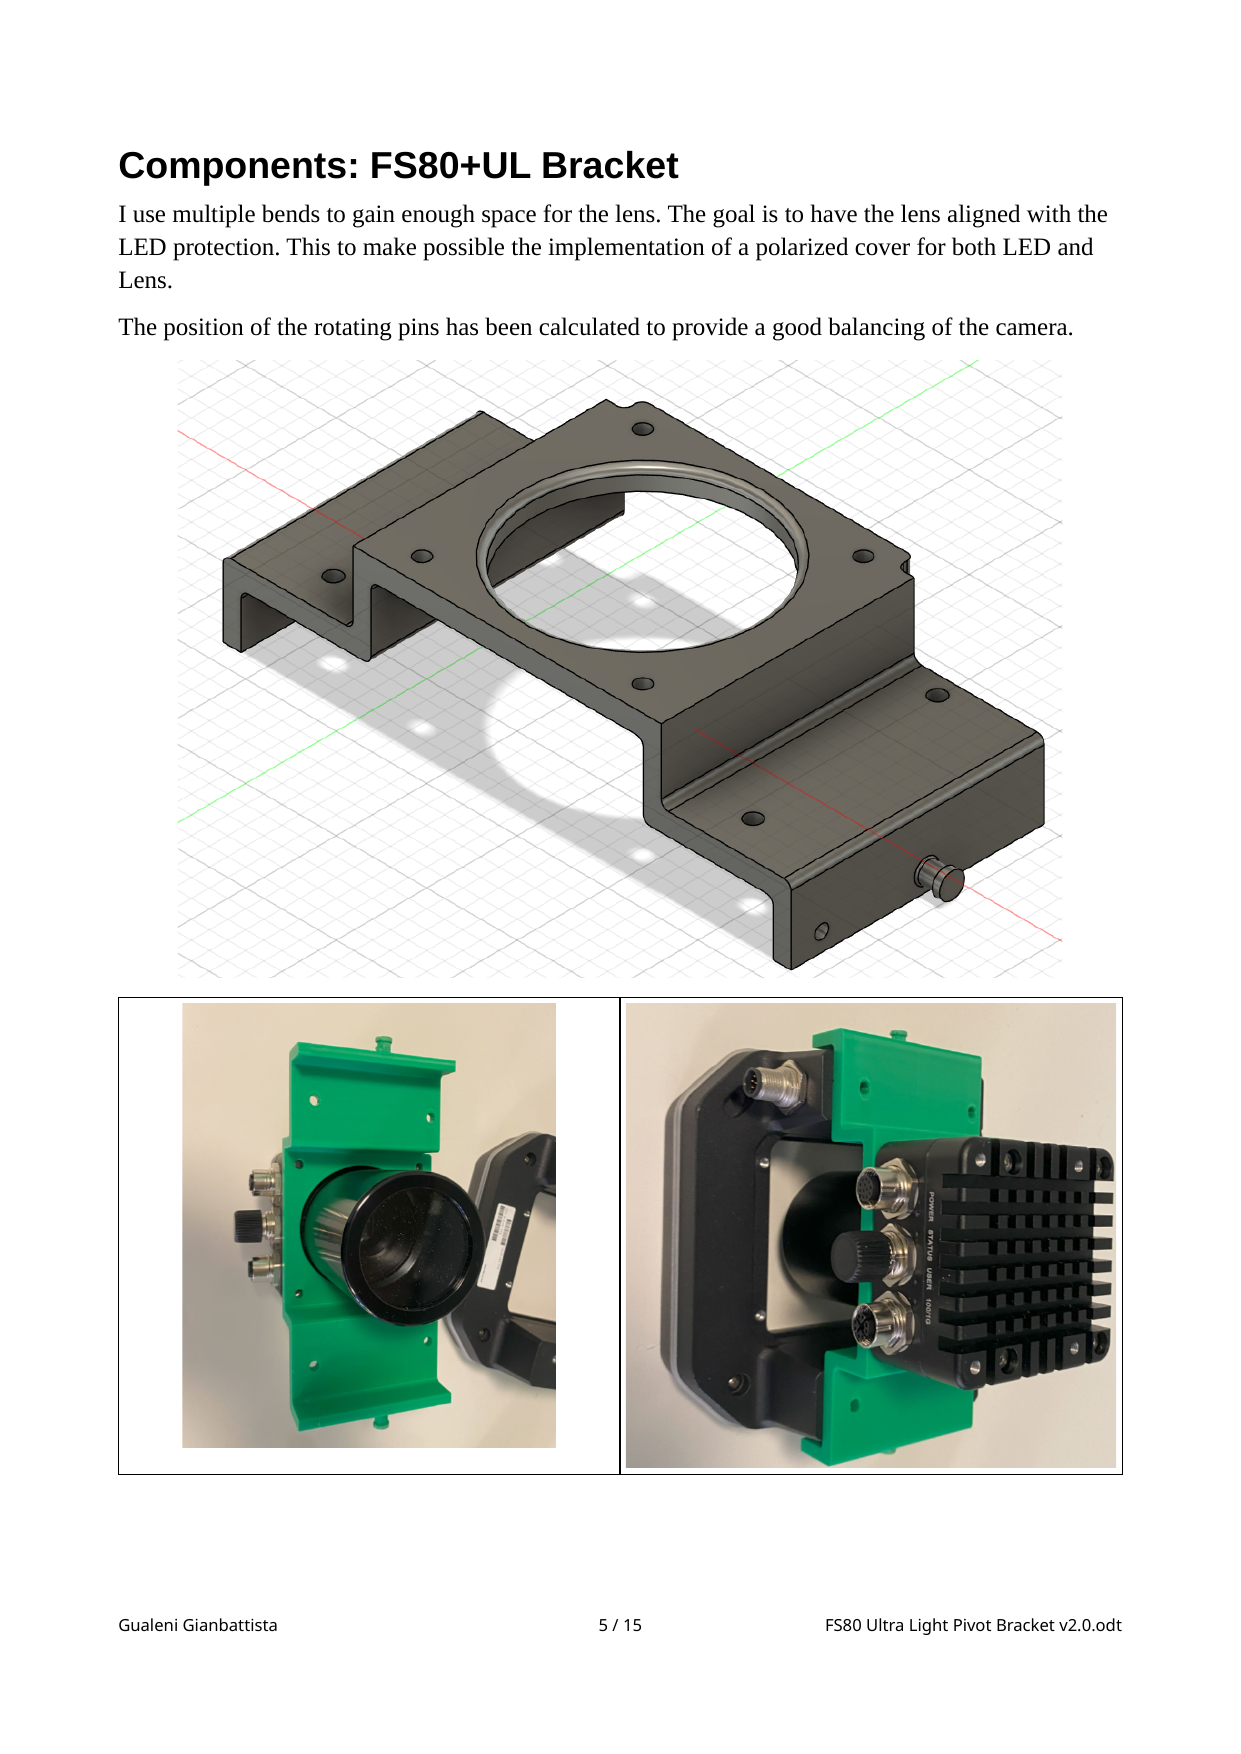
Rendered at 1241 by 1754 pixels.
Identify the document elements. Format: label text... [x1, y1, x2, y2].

text I use multiple bends to gain enough space for the lens. The goal is to have the lens aligned with the LED protection. This to make possible the implementation of a polarized cover for both LED and Lens. [118, 199, 1122, 293]
subtitle Components: FS80+UL Bracket [118, 143, 1122, 186]
text The position of the rotating pins has been calculated to provide a good balancing of the camera. [118, 312, 1122, 341]
table_header [621, 998, 1122, 1473]
picture [177, 360, 1063, 978]
table_header [119, 998, 619, 1473]
picture [182, 1003, 556, 1448]
picture [625, 1003, 1117, 1468]
